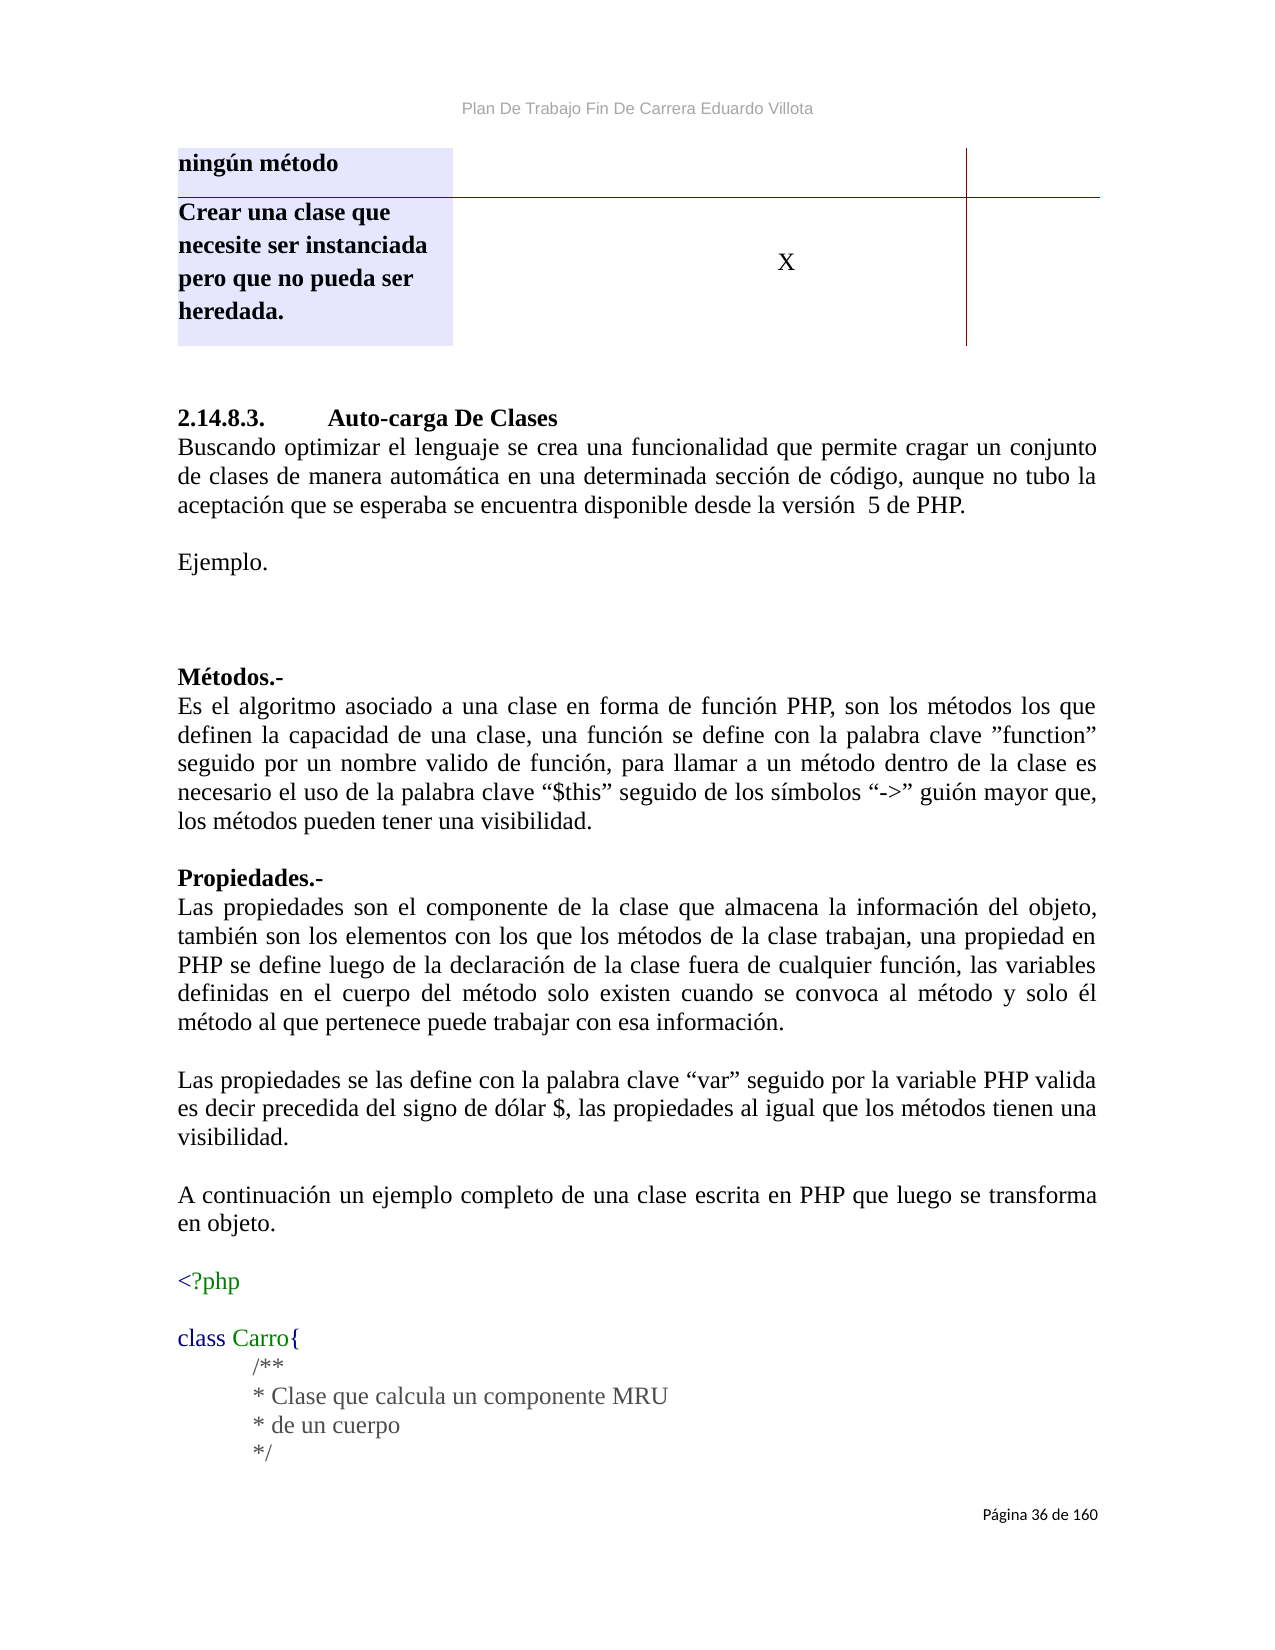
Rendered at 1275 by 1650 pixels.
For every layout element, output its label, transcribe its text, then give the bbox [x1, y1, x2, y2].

text Buscando optimizar el lenguaje se crea una funcionalidad que permite cragar un conjunto de clases de manera automática en una determinada sección de código, aunque no tubo la aceptación que se esperaba se encuentra disponible desde la versión 5 de PHP. [177, 432, 1098, 518]
text Ejemplo. [177, 547, 1098, 576]
table_cell [967, 198, 1100, 346]
text * Clase que calcula un componente MRU [177, 1381, 1098, 1410]
table_cell [609, 148, 737, 197]
table_cell [609, 198, 737, 346]
text */ [177, 1438, 1098, 1467]
table_cell X [738, 198, 834, 346]
text Las propiedades son el componente de la clase que almacena la información del objeto, también son los elementos con los que los métodos de la clase trabajan, una propiedad en PHP se define luego de la declaración de la clase fuera de cualquier función, las variables definidas en el cuerpo del método solo existen cuando se convoca al método y solo él método al que pertenece puede trabajar con esa información. [177, 892, 1098, 1036]
text * de un cuerpo [177, 1410, 1098, 1438]
table_cell [834, 198, 966, 346]
table_cell [453, 198, 609, 346]
table_cell Crear una clase que necesite ser instanciada pero que no pueda ser heredada. [178, 198, 453, 346]
text 2.14.8.3. Auto-carga De Clases [177, 403, 1098, 432]
table_cell ningún método [178, 148, 453, 197]
text /** [177, 1352, 1098, 1381]
text class Carro{ [177, 1323, 1098, 1352]
text <?php [177, 1266, 1098, 1295]
text Es el algoritmo asociado a una clase en forma de función PHP, son los métodos los que definen la capacidad de una clase, una función se define con la palabra clave ”function” seguido por un nombre valido de función, para llamar a un método dentro de la clase es necesario el uso de la palabra clave “$this” seguido de los símbolos “->” guión mayor que, los métodos pueden tener una visibilidad. [177, 691, 1098, 835]
text Métodos.- [177, 662, 1098, 691]
table_cell [834, 148, 966, 197]
table_cell [967, 148, 1100, 197]
text A continuación un ejemplo completo de una clase escrita en PHP que luego se transforma en objeto. [177, 1180, 1098, 1237]
table_cell [738, 148, 834, 197]
text Propiedades.- [177, 863, 1098, 892]
text Las propiedades se las define con la palabra clave “var” seguido por la variable PHP valida es decir precedida del signo de dólar $, las propiedades al igual que los métodos tienen una visibilidad. [177, 1065, 1098, 1151]
table_cell [453, 148, 609, 197]
